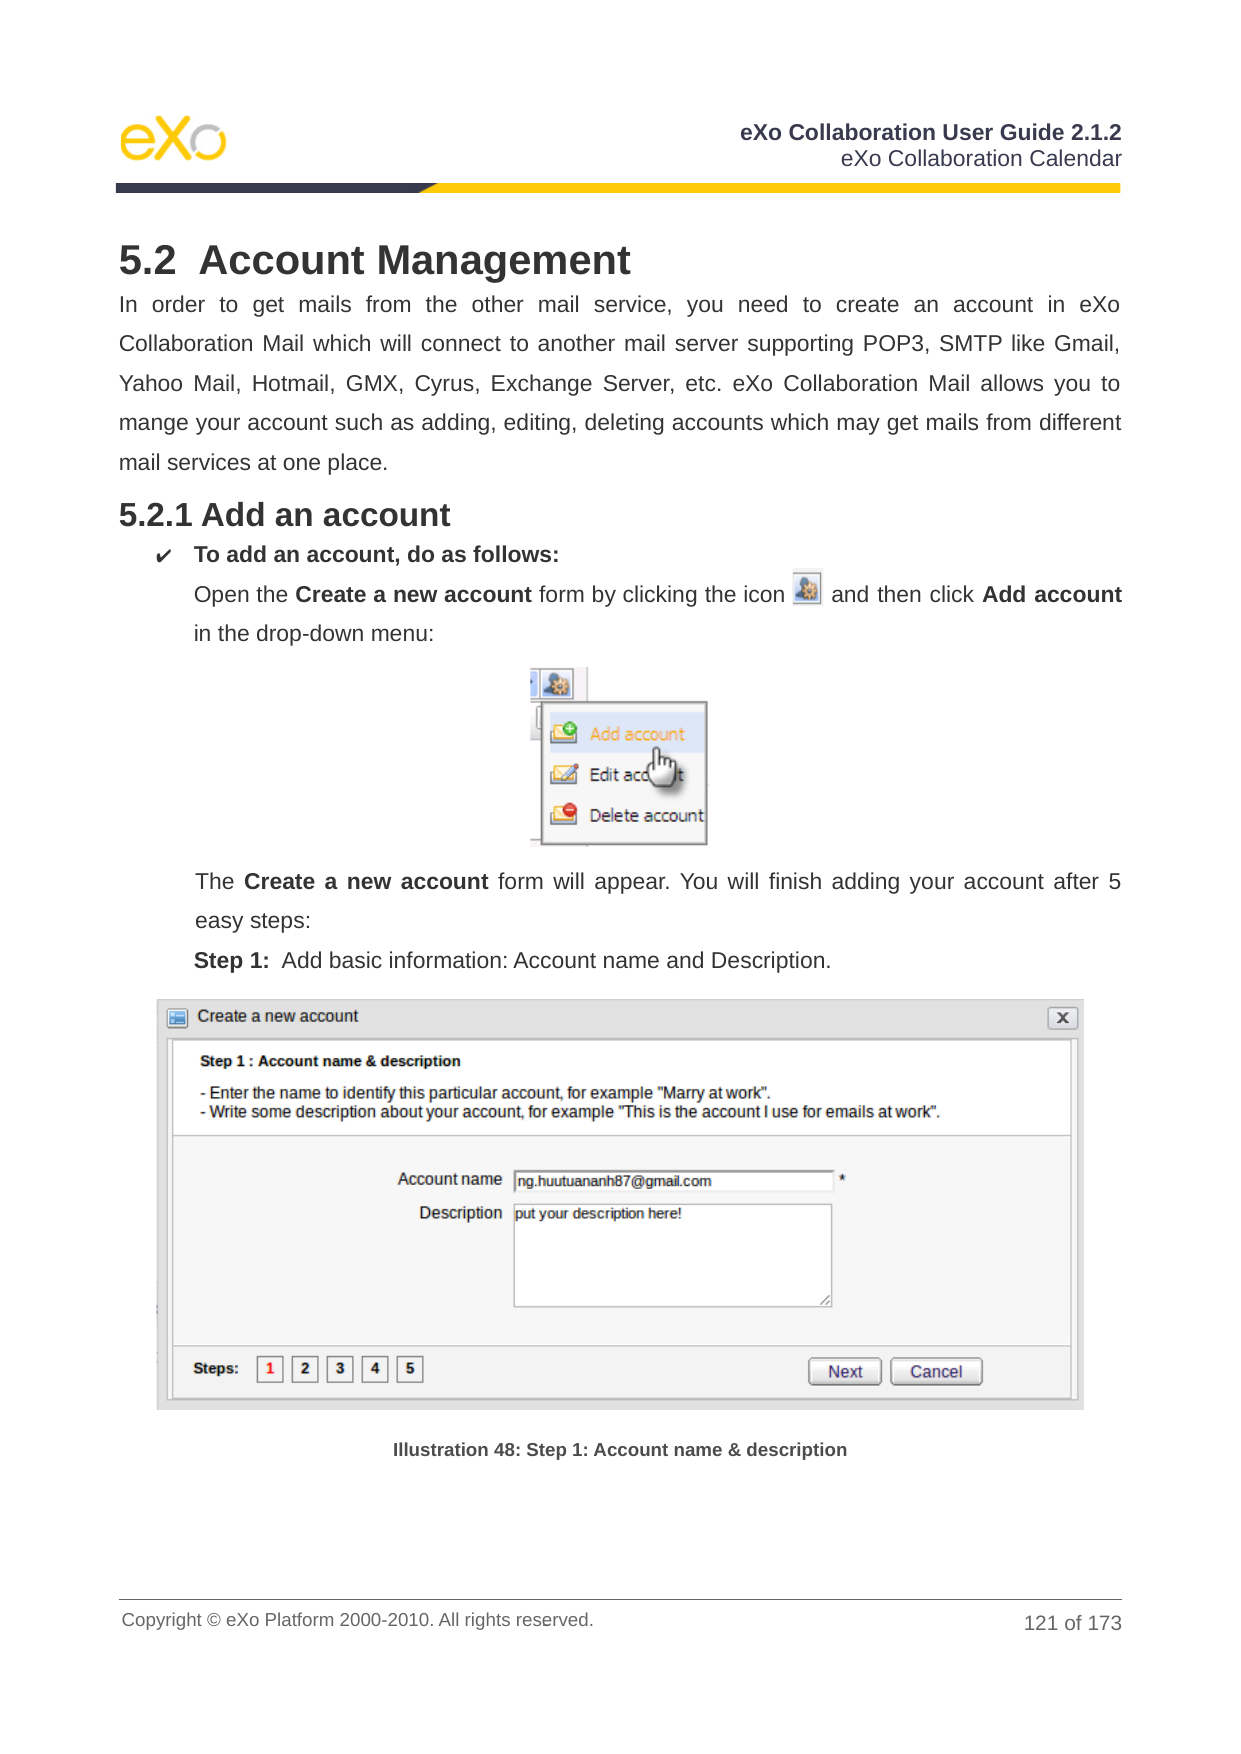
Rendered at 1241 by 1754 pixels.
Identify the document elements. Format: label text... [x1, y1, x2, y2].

subtitle Account Management [118, 235, 1122, 283]
text In order to get mails from the other mail service, you need to create an account in eXo Collaboration Mail which will connect to another mail server supporting POP3, SMTP like Gmail, Yahoo Mail, Hotmail, GMX, Cyrus, Exchange Server, etc. eXo Collaboration Mail allows you to mange your account such as adding, editing, deleting accounts which may get mails from different mail services at one place. [118, 291, 1122, 475]
list Step 1: Add basic information: Account name and Description. [156, 947, 1122, 973]
picture [115, 183, 1121, 193]
picture [156, 999, 1084, 1410]
list The Create a new account form will appear. You will finish adding your account after 5 easy steps: [157, 865, 1122, 933]
picture [792, 568, 824, 606]
text Illustration 48: Step 1: Account name & description [157, 1410, 1084, 1460]
picture [530, 667, 710, 847]
list Open the Create a new account form by clicking the icon and then click Add account in the drop-down menu: [156, 581, 1122, 647]
picture [120, 115, 227, 161]
list To add an account, do as follows: [156, 541, 1122, 568]
subtitle Add an account [118, 495, 1122, 534]
